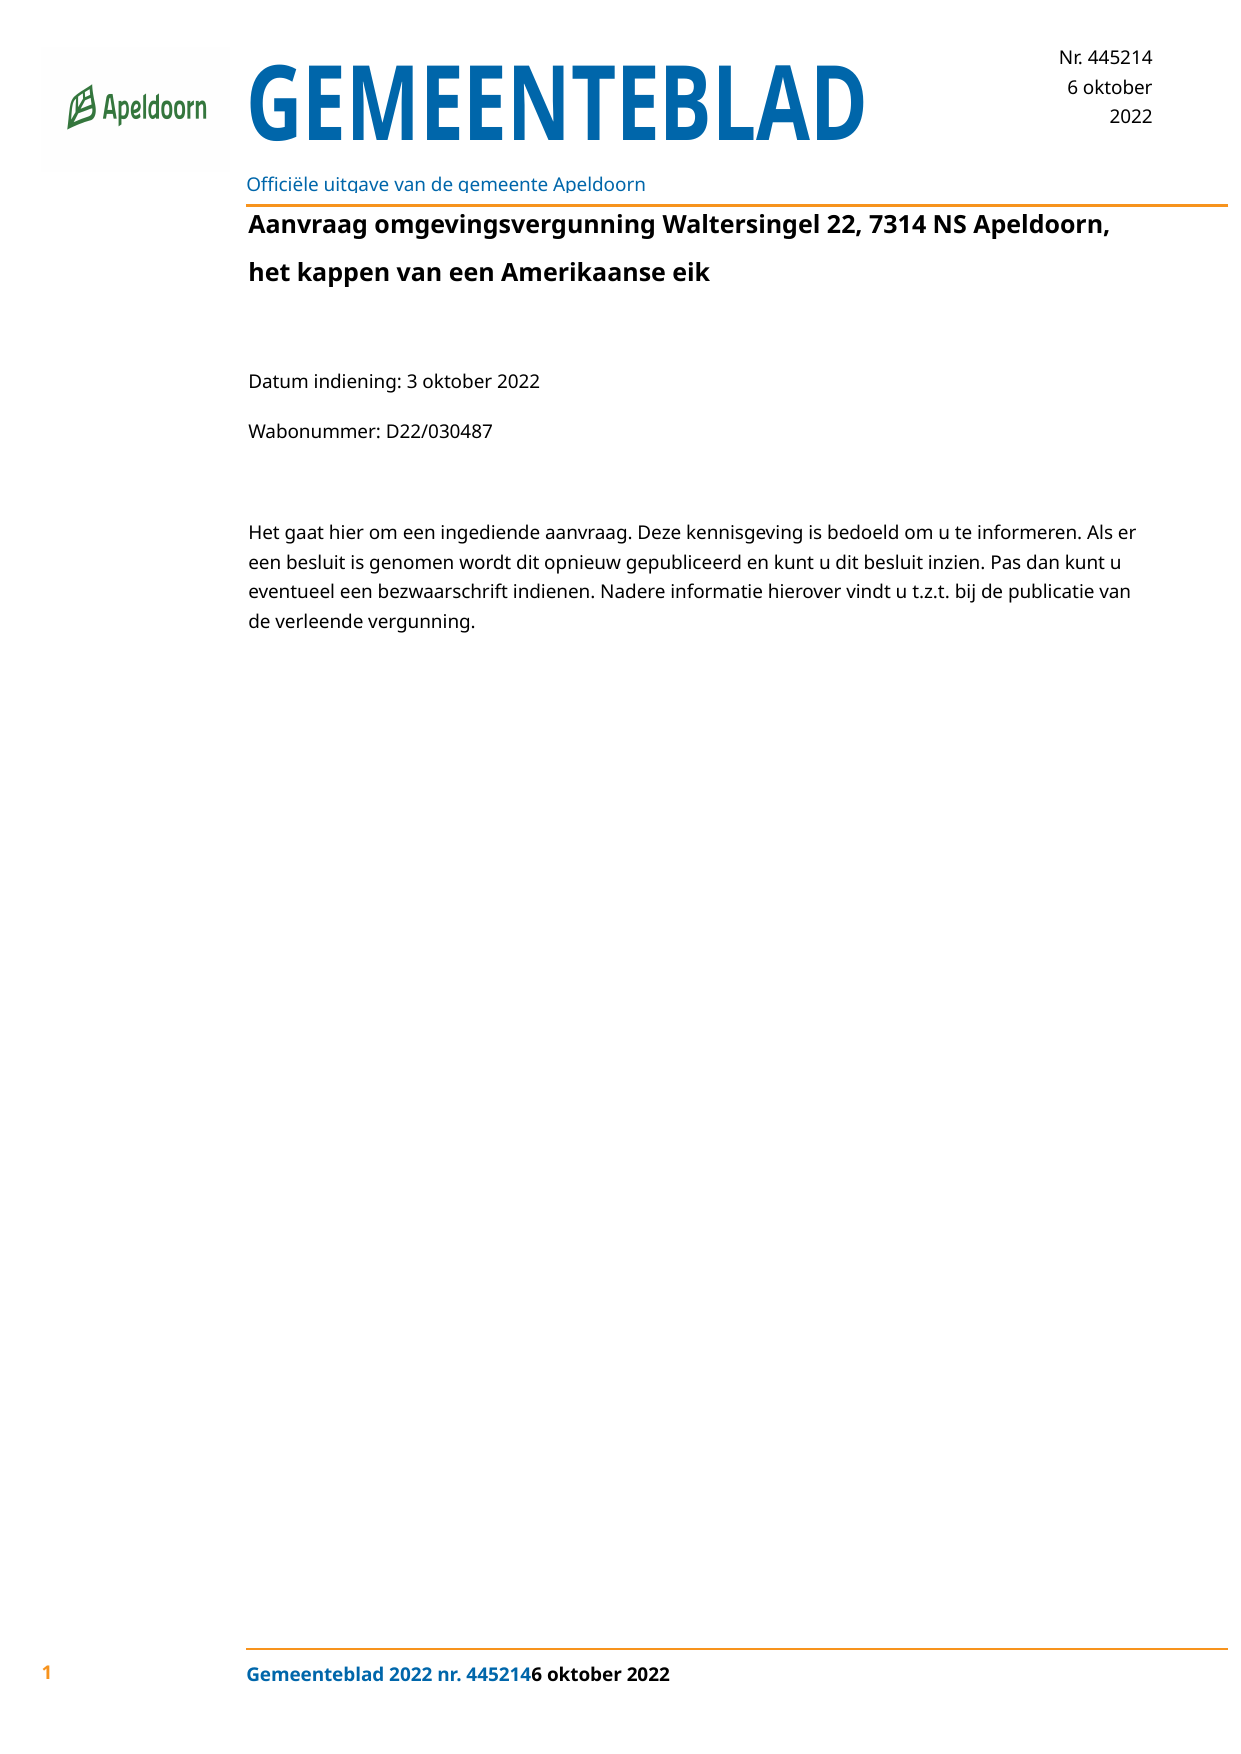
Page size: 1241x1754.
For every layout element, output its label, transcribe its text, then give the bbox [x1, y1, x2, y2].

picture [41, 47, 231, 172]
text Aanvraag omgevingsvergunning Waltersingel 22, 7314 NS Apeldoorn, het kappen van een Amerikaanse eik [248, 207, 1152, 288]
text Wabonummer: D22/030487 [248, 419, 1152, 444]
text Datum indiening: 3 oktober 2022 [248, 368, 1152, 394]
text Het gaat hier om een ingediende aanvraag. Deze kennisgeving is bedoeld om u te informeren. Als er een besluit is genomen wordt dit opnieuw gepubliceerd en kunt u dit besluit inzien. Pas dan kunt u eventueel een bezwaarschrift indienen. Nadere informatie hierover vindt u t.z.t. bij de publicatie van de verleende vergunning. [248, 519, 1152, 634]
